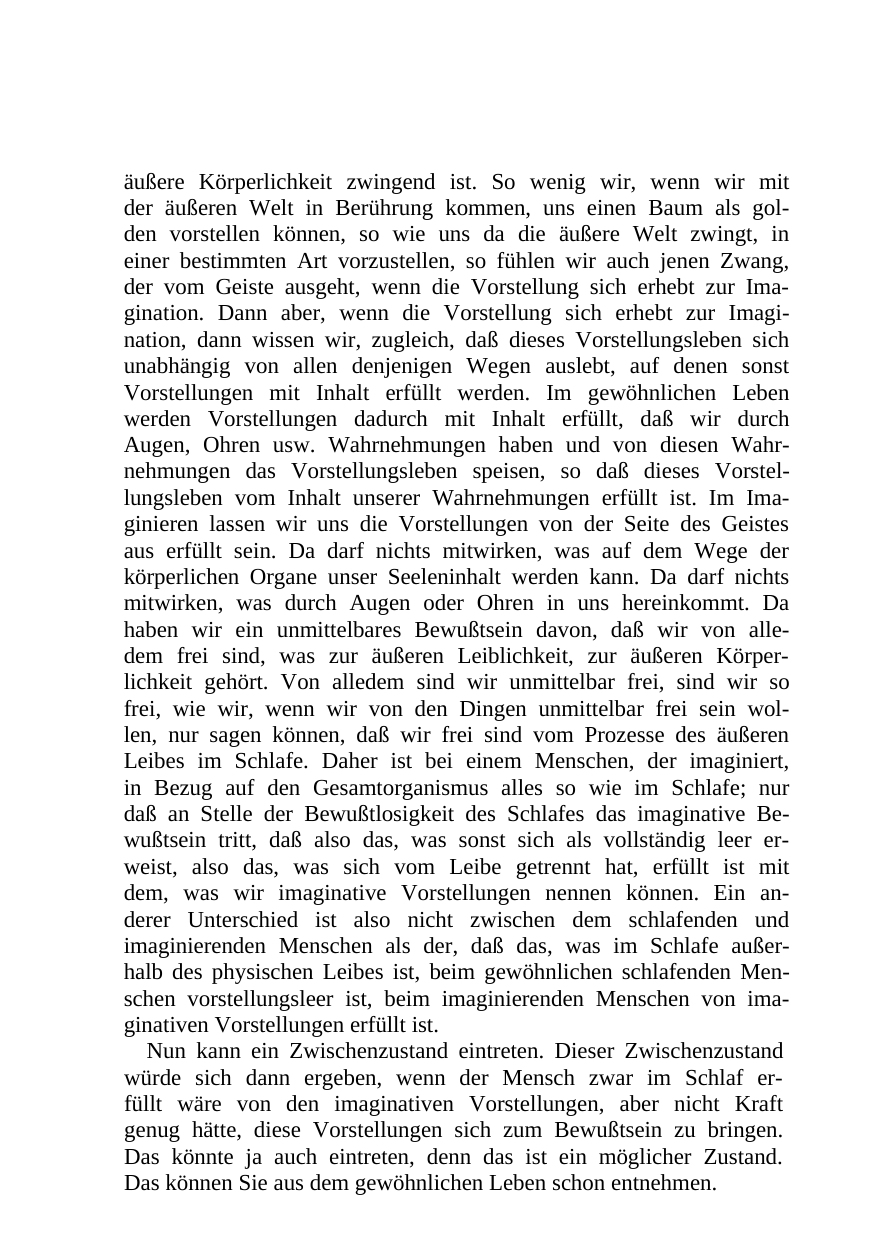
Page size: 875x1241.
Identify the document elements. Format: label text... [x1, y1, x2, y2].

text äußere Körperlichkeit zwingend ist. So wenig wir, wenn wir mit der äußeren Welt in Berührung kommen, uns einen Baum als gol- den vorstellen können, so wie uns da die äußere Welt zwingt, in einer bestimmten Art vorzustellen, so fühlen wir auch jenen Zwang, der vom Geiste ausgeht, wenn die Vorstellung sich erhebt zur Ima- gination. Dann aber, wenn die Vorstellung sich erhebt zur Imagi- nation, dann wissen wir, zugleich, daß dieses Vorstellungsleben sich unabhängig von allen denjenigen Wegen auslebt, auf denen sonst Vorstellungen mit Inhalt erfüllt werden. Im gewöhnlichen Leben werden Vorstellungen dadurch mit Inhalt erfüllt, daß wir durch Augen, Ohren usw. Wahrnehmungen haben und von diesen Wahr- nehmungen das Vorstellungsleben speisen, so daß dieses Vorstel- lungsleben vom Inhalt unserer Wahrnehmungen erfüllt ist. Im Ima- ginieren lassen wir uns die Vorstellungen von der Seite des Geistes aus erfüllt sein. Da darf nichts mitwirken, was auf dem Wege der körperlichen Organe unser Seeleninhalt werden kann. Da darf nichts mitwirken, was durch Augen oder Ohren in uns hereinkommt. Da haben wir ein unmittelbares Bewußtsein davon, daß wir von alle- dem frei sind, was zur äußeren Leiblichkeit, zur äußeren Körper- lichkeit gehört. Von alledem sind wir unmittelbar frei, sind wir so frei, wie wir, wenn wir von den Dingen unmittelbar frei sein wol- len, nur sagen können, daß wir frei sind vom Prozesse des äußeren Leibes im Schlafe. Daher ist bei einem Menschen, der imaginiert, in Bezug auf den Gesamtorganismus alles so wie im Schlafe; nur daß an Stelle der Bewußtlosigkeit des Schlafes das imaginative Be- wußtsein tritt, daß also das, was sonst sich als vollständig leer er- weist, also das, was sich vom Leibe getrennt hat, erfüllt ist mit dem, was wir imaginative Vorstellungen nennen können. Ein an- derer Unterschied ist also nicht zwischen dem schlafenden und imaginierenden Menschen als der, daß das, was im Schlafe außer- halb des physischen Leibes ist, beim gewöhnlichen schlafenden Men- schen vorstellungsleer ist, beim imaginierenden Menschen von ima- ginativen Vorstellungen erfüllt ist. [123, 168, 791, 1037]
text Nun kann ein Zwischenzustand eintreten. Dieser Zwischenzustand würde sich dann ergeben, wenn der Mensch zwar im Schlaf er- füllt wäre von den imaginativen Vorstellungen, aber nicht Kraft genug hätte, diese Vorstellungen sich zum Bewußtsein zu bringen. Das könnte ja auch eintreten, denn das ist ein möglicher Zustand. Das können Sie aus dem gewöhnlichen Leben schon entnehmen. [124, 1037, 784, 1196]
